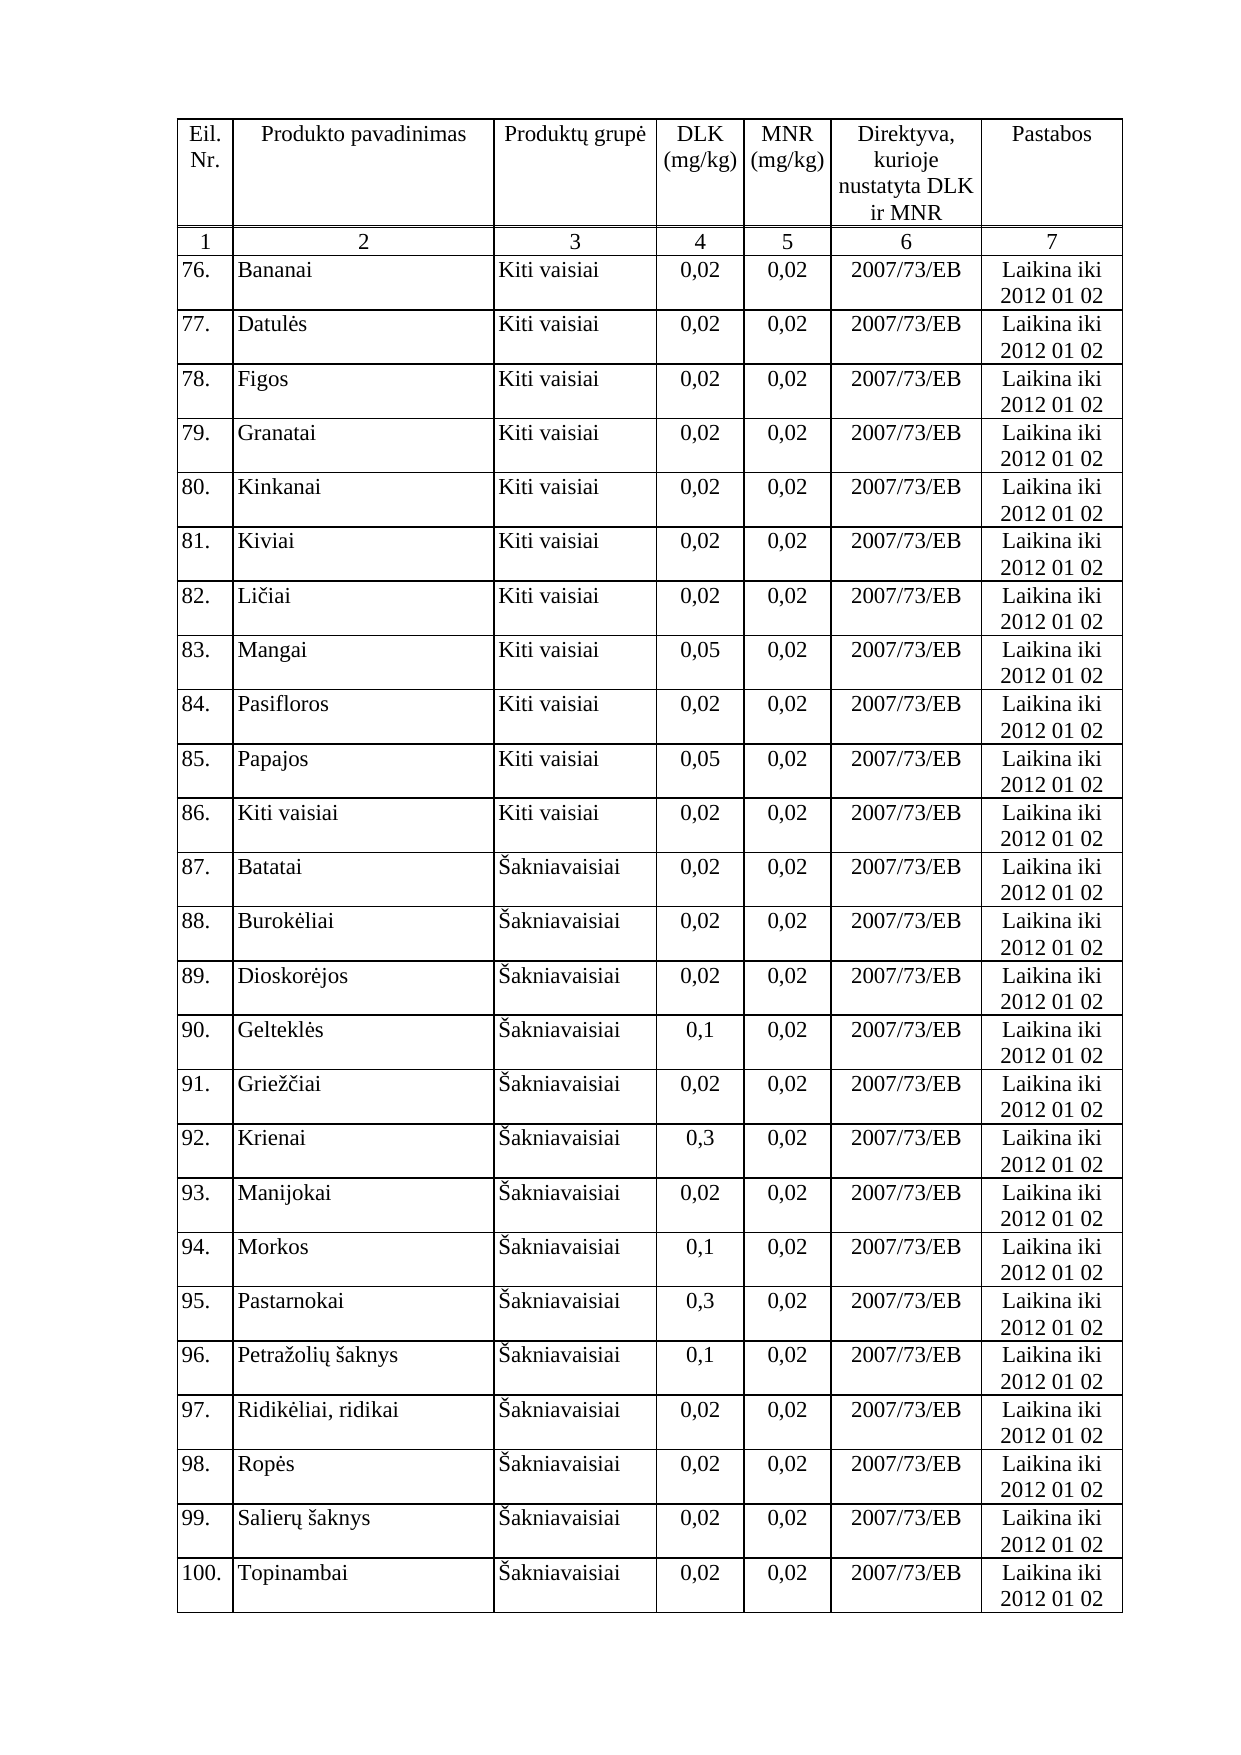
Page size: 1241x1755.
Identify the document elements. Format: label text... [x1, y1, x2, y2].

table_cell 0,1 [657, 1233, 743, 1286]
table_cell 77. [178, 311, 232, 363]
table_cell 87. [178, 853, 232, 906]
table_cell 95. [178, 1287, 232, 1340]
table_cell Kiti vaisiai [495, 419, 656, 472]
table_cell 0,02 [745, 1070, 830, 1123]
table_cell Šakniavaisiai [495, 907, 656, 960]
table_cell Granatai [234, 419, 493, 472]
table_cell Šakniavaisiai [495, 1342, 656, 1394]
table_cell 0,02 [657, 1070, 743, 1123]
table_cell 98. [178, 1450, 232, 1503]
table_cell 2007/73/EB [832, 1396, 981, 1448]
table_cell 90. [178, 1016, 232, 1069]
table_cell 0,02 [745, 473, 830, 526]
table_cell 82. [178, 582, 232, 634]
table_cell 2007/73/EB [832, 473, 981, 526]
table_cell 2007/73/EB [832, 528, 981, 580]
table_cell 0,3 [657, 1287, 743, 1340]
table_cell 0,02 [745, 1559, 830, 1611]
table_cell 0,02 [745, 256, 830, 309]
table_cell 2007/73/EB [832, 1450, 981, 1503]
table_cell 2007/73/EB [832, 1179, 981, 1231]
table_cell 0,02 [745, 1287, 830, 1340]
table_cell 0,02 [745, 1016, 830, 1069]
table_cell 0,02 [745, 528, 830, 580]
table_cell Gelteklės [234, 1016, 493, 1069]
table_cell 0,02 [745, 853, 830, 906]
table_cell Ličiai [234, 582, 493, 634]
table_cell 0,02 [657, 419, 743, 472]
table_cell 100. [178, 1559, 232, 1611]
table_cell 80. [178, 473, 232, 526]
table_cell 2007/73/EB [832, 311, 981, 363]
table_cell 85. [178, 745, 232, 797]
table_cell 89. [178, 962, 232, 1014]
table_cell Bananai [234, 256, 493, 309]
table_cell Šakniavaisiai [495, 1450, 656, 1503]
table_cell Pastarnokai [234, 1287, 493, 1340]
table_cell 78. [178, 365, 232, 417]
table_cell 99. [178, 1505, 232, 1557]
table_cell 0,02 [657, 1559, 743, 1611]
table_cell 0,05 [657, 745, 743, 797]
table_cell Batatai [234, 853, 493, 906]
table_cell 2007/73/EB [832, 1016, 981, 1069]
table_cell 0,02 [745, 799, 830, 852]
table_cell 0,02 [745, 1450, 830, 1503]
table_header Eil. Nr. [178, 120, 232, 225]
table_cell 0,02 [657, 1450, 743, 1503]
table_cell Šakniavaisiai [495, 1233, 656, 1286]
table_cell 2007/73/EB [832, 419, 981, 472]
table_cell 0,1 [657, 1342, 743, 1394]
table_cell Figos [234, 365, 493, 417]
table_cell Kiti vaisiai [495, 799, 656, 852]
table_header DLK (mg/kg) [657, 120, 743, 225]
table_cell 2007/73/EB [832, 853, 981, 906]
table_cell Šakniavaisiai [495, 1125, 656, 1177]
table_cell 2007/73/EB [832, 690, 981, 743]
table_cell 0,02 [657, 311, 743, 363]
table_cell Šakniavaisiai [495, 1016, 656, 1069]
table_cell 0,02 [657, 473, 743, 526]
table_cell 0,02 [745, 365, 830, 417]
table_cell Kiti vaisiai [495, 365, 656, 417]
table_cell 2007/73/EB [832, 636, 981, 689]
table_cell 0,02 [745, 1396, 830, 1448]
table_cell 2007/73/EB [832, 745, 981, 797]
table_cell Datulės [234, 311, 493, 363]
table_cell 2007/73/EB [832, 582, 981, 634]
table_cell 3 [652, 228, 656, 254]
table_header Produkto pavadinimas [234, 120, 493, 225]
table_cell 0,02 [657, 256, 743, 309]
table_cell 0,02 [657, 1505, 743, 1557]
table_cell 88. [178, 907, 232, 960]
table_cell 0,02 [657, 365, 743, 417]
table_cell 97. [178, 1396, 232, 1448]
table_cell 91. [178, 1070, 232, 1123]
table_cell 93. [178, 1179, 232, 1231]
table_cell Ropės [234, 1450, 493, 1503]
table_cell 0,02 [745, 636, 830, 689]
table_cell 0,02 [745, 1233, 830, 1286]
table_cell 0,02 [657, 690, 743, 743]
table_cell 0,02 [657, 799, 743, 852]
table_cell 7 [1118, 228, 1122, 254]
table_cell 84. [178, 690, 232, 743]
table_cell Burokėliai [234, 907, 493, 960]
table_cell Mangai [234, 636, 493, 689]
table_cell 2007/73/EB [832, 1505, 981, 1557]
table_cell Manijokai [234, 1179, 493, 1231]
table_cell 0,02 [745, 690, 830, 743]
table_cell 2007/73/EB [832, 1125, 981, 1177]
table_cell 0,02 [745, 1505, 830, 1557]
table_cell Kiti vaisiai [495, 311, 656, 363]
table_cell 79. [178, 419, 232, 472]
table_cell Petražolių šaknys [234, 1342, 493, 1394]
table_cell Ridikėliai, ridikai [234, 1396, 493, 1448]
table_cell Šakniavaisiai [495, 1179, 656, 1231]
table_cell Kiti vaisiai [495, 690, 656, 743]
table_header Pastabos [982, 120, 1122, 225]
table_cell 2007/73/EB [832, 365, 981, 417]
table_cell 2007/73/EB [832, 1342, 981, 1394]
table_cell Kiti vaisiai [495, 582, 656, 634]
table_cell 96. [178, 1342, 232, 1394]
table_cell 0,02 [657, 528, 743, 580]
table_cell 0,02 [745, 907, 830, 960]
table_cell Pasifloros [234, 690, 493, 743]
table_cell 86. [178, 799, 232, 852]
table_cell 0,02 [657, 907, 743, 960]
table_cell Kiti vaisiai [495, 745, 656, 797]
table_cell 0,02 [745, 582, 830, 634]
table_cell 2007/73/EB [832, 962, 981, 1014]
table_cell 0,02 [657, 1179, 743, 1231]
table_cell 0,02 [745, 419, 830, 472]
table_cell 94. [178, 1233, 232, 1286]
table_cell 81. [178, 528, 232, 580]
table_cell 0,05 [657, 636, 743, 689]
table_header MNR (mg/kg) [745, 120, 830, 225]
table_cell 0,02 [745, 962, 830, 1014]
table_cell 0,02 [745, 745, 830, 797]
table_cell Kiti vaisiai [495, 636, 656, 689]
table_cell Kiti vaisiai [495, 256, 656, 309]
table_cell 6 [977, 228, 981, 254]
table_cell Šakniavaisiai [495, 1396, 656, 1448]
table_cell Šakniavaisiai [495, 1505, 656, 1557]
table_cell 7 [982, 228, 986, 254]
table_cell 0,02 [657, 962, 743, 1014]
table_cell Krienai [234, 1125, 493, 1177]
table_cell 2007/73/EB [832, 1233, 981, 1286]
table_cell Šakniavaisiai [495, 853, 656, 906]
table_cell 0,02 [745, 311, 830, 363]
table_cell 2007/73/EB [832, 907, 981, 960]
table_cell Kiviai [234, 528, 493, 580]
table_cell Šakniavaisiai [495, 1559, 656, 1611]
table_cell 0,02 [657, 582, 743, 634]
table_cell 0,02 [657, 853, 743, 906]
table_cell 0,02 [745, 1342, 830, 1394]
table_cell 92. [178, 1125, 232, 1177]
table_cell Topinambai [234, 1559, 493, 1611]
table_cell 0,02 [745, 1125, 830, 1177]
table_cell 4 [657, 228, 661, 254]
table_cell Kiti vaisiai [234, 799, 493, 852]
table_cell Salierų šaknys [234, 1505, 493, 1557]
table_cell Kiti vaisiai [495, 473, 656, 526]
table_cell Šakniavaisiai [495, 1287, 656, 1340]
table_cell 0,1 [657, 1016, 743, 1069]
table_cell 2007/73/EB [832, 1559, 981, 1611]
table_cell Morkos [234, 1233, 493, 1286]
table_cell Papajos [234, 745, 493, 797]
table_cell Griežčiai [234, 1070, 493, 1123]
table_cell 0,02 [657, 1396, 743, 1448]
table_header Produktų grupė [495, 120, 656, 225]
table_cell 2007/73/EB [832, 256, 981, 309]
table_cell Šakniavaisiai [495, 962, 656, 1014]
table_cell 2007/73/EB [832, 1070, 981, 1123]
table_cell 76. [178, 256, 232, 309]
table_cell 0,02 [745, 1179, 830, 1231]
table_cell Šakniavaisiai [495, 1070, 656, 1123]
table_cell 2007/73/EB [832, 1287, 981, 1340]
table_cell 0,3 [657, 1125, 743, 1177]
table_cell 2007/73/EB [832, 799, 981, 852]
table_cell Kiti vaisiai [495, 528, 656, 580]
table_cell 83. [178, 636, 232, 689]
table_cell Dioskorėjos [234, 962, 493, 1014]
table_cell Kinkanai [234, 473, 493, 526]
